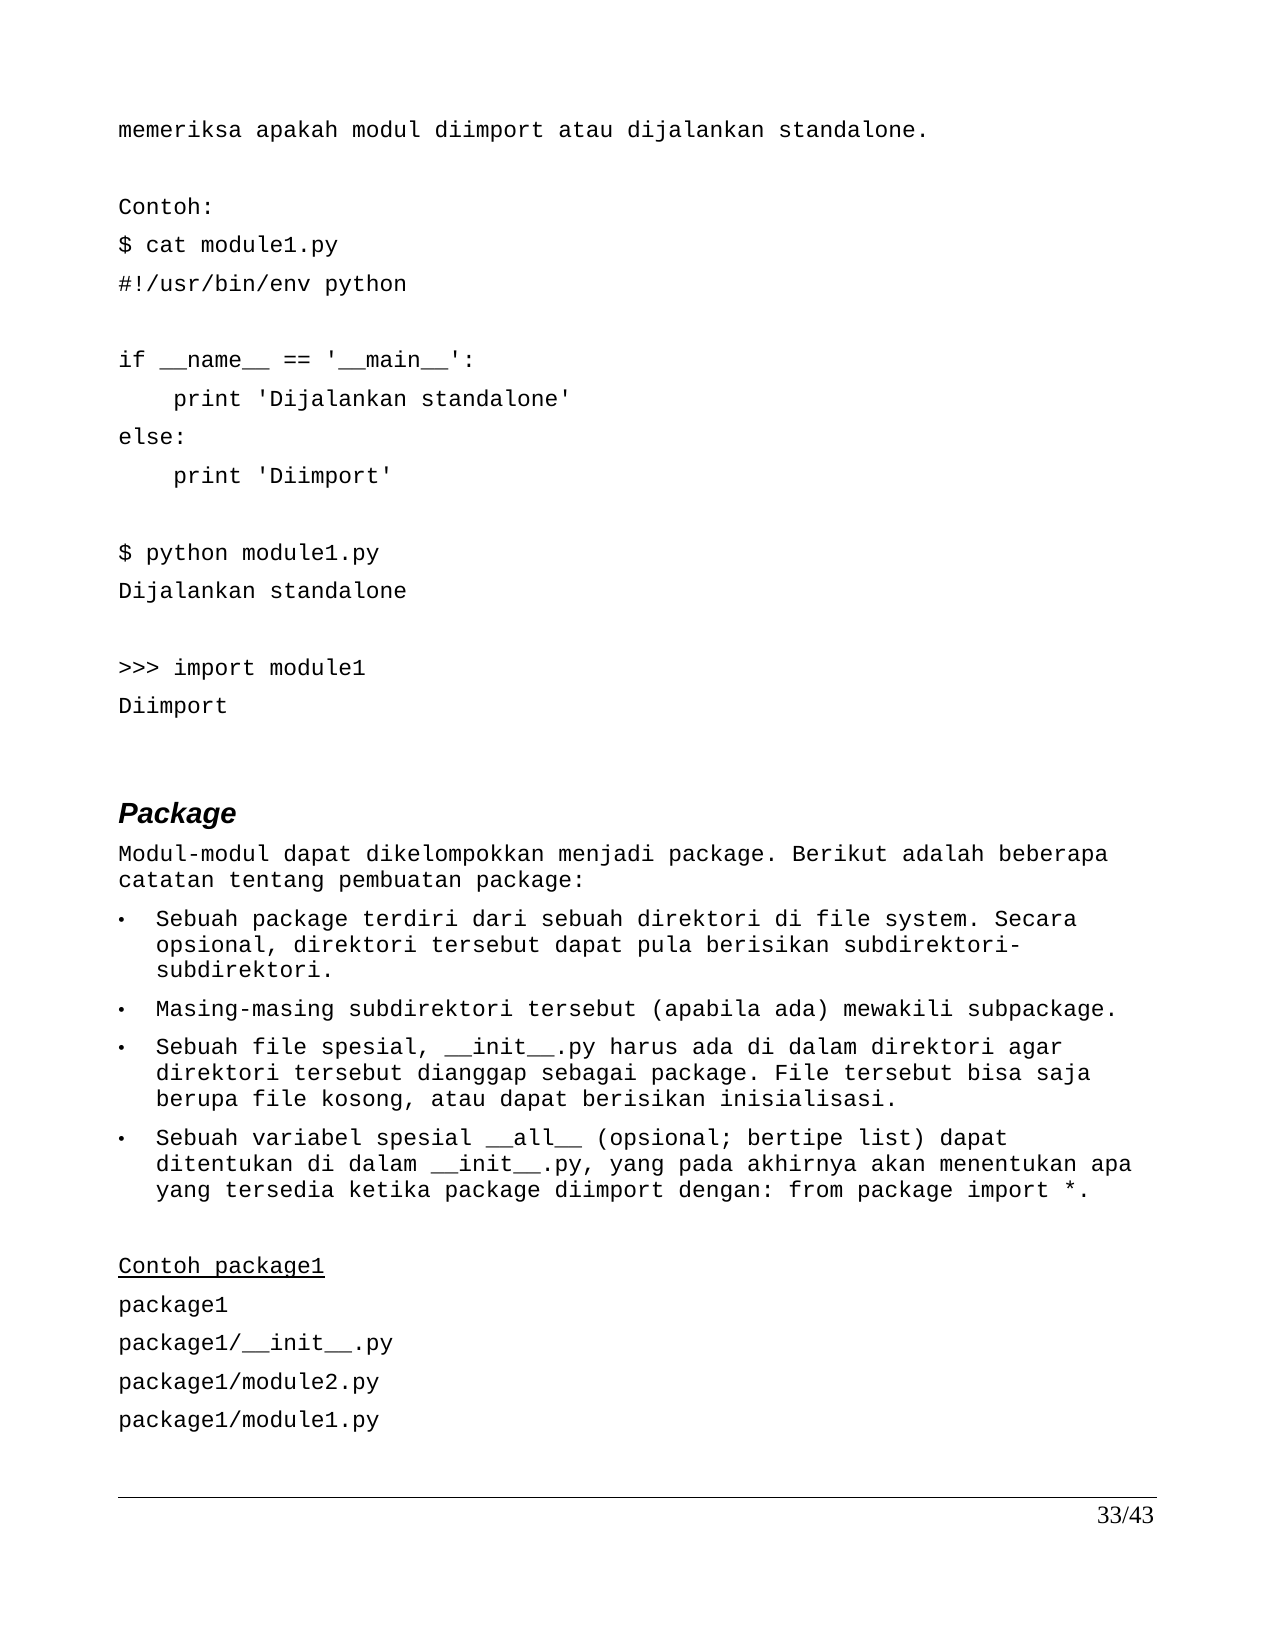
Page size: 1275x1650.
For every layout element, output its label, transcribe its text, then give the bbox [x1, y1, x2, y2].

text Contoh package1 [118, 1255, 1157, 1281]
list Sebuah variabel spesial __all__ (opsional; bertipe list) dapat ditentukan di dalam __init__.py, yang pada akhirnya akan menentukan apa yang tersedia ketika package diimport dengan: from package import *. [118, 1126, 1157, 1204]
list Masing-masing subdirektori tersebut (apabila ada) mewakili subpackage. [118, 997, 1157, 1023]
text Contoh: [118, 195, 1157, 221]
text Modul-modul dapat dikelompokkan menjadi package. Berikut adalah beberapa catatan tentang pembuatan package: [118, 843, 1157, 894]
text print 'Diimport' [118, 464, 1157, 490]
list Sebuah package terdiri dari sebuah direktori di file system. Secara opsional, direktori tersebut dapat pula berisikan subdirektori-subdirektori. [118, 907, 1157, 985]
text print 'Dijalankan standalone' [118, 387, 1157, 413]
text Dijalankan standalone [118, 579, 1157, 605]
text >>> import module1 [118, 656, 1157, 682]
list Sebuah file spesial, __init__.py harus ada di dalam direktori agar direktori tersebut dianggap sebagai package. File tersebut bisa saja berupa file kosong, atau dapat berisikan inisialisasi. [118, 1036, 1157, 1113]
text package1/module2.py [118, 1370, 1157, 1396]
text package1/__init__.py [118, 1332, 1157, 1358]
text else: [118, 426, 1157, 452]
text $ cat module1.py [118, 233, 1157, 259]
text #!/usr/bin/env python [118, 272, 1157, 298]
text Diimport [118, 695, 1157, 721]
text memeriksa apakah modul diimport atau dijalankan standalone. [118, 118, 1157, 144]
text if __name__ == '__main__': [118, 349, 1157, 375]
text package1 [118, 1293, 1157, 1319]
subtitle Package [118, 797, 1157, 830]
text $ python module1.py [118, 541, 1157, 567]
text package1/module1.py [118, 1408, 1157, 1434]
